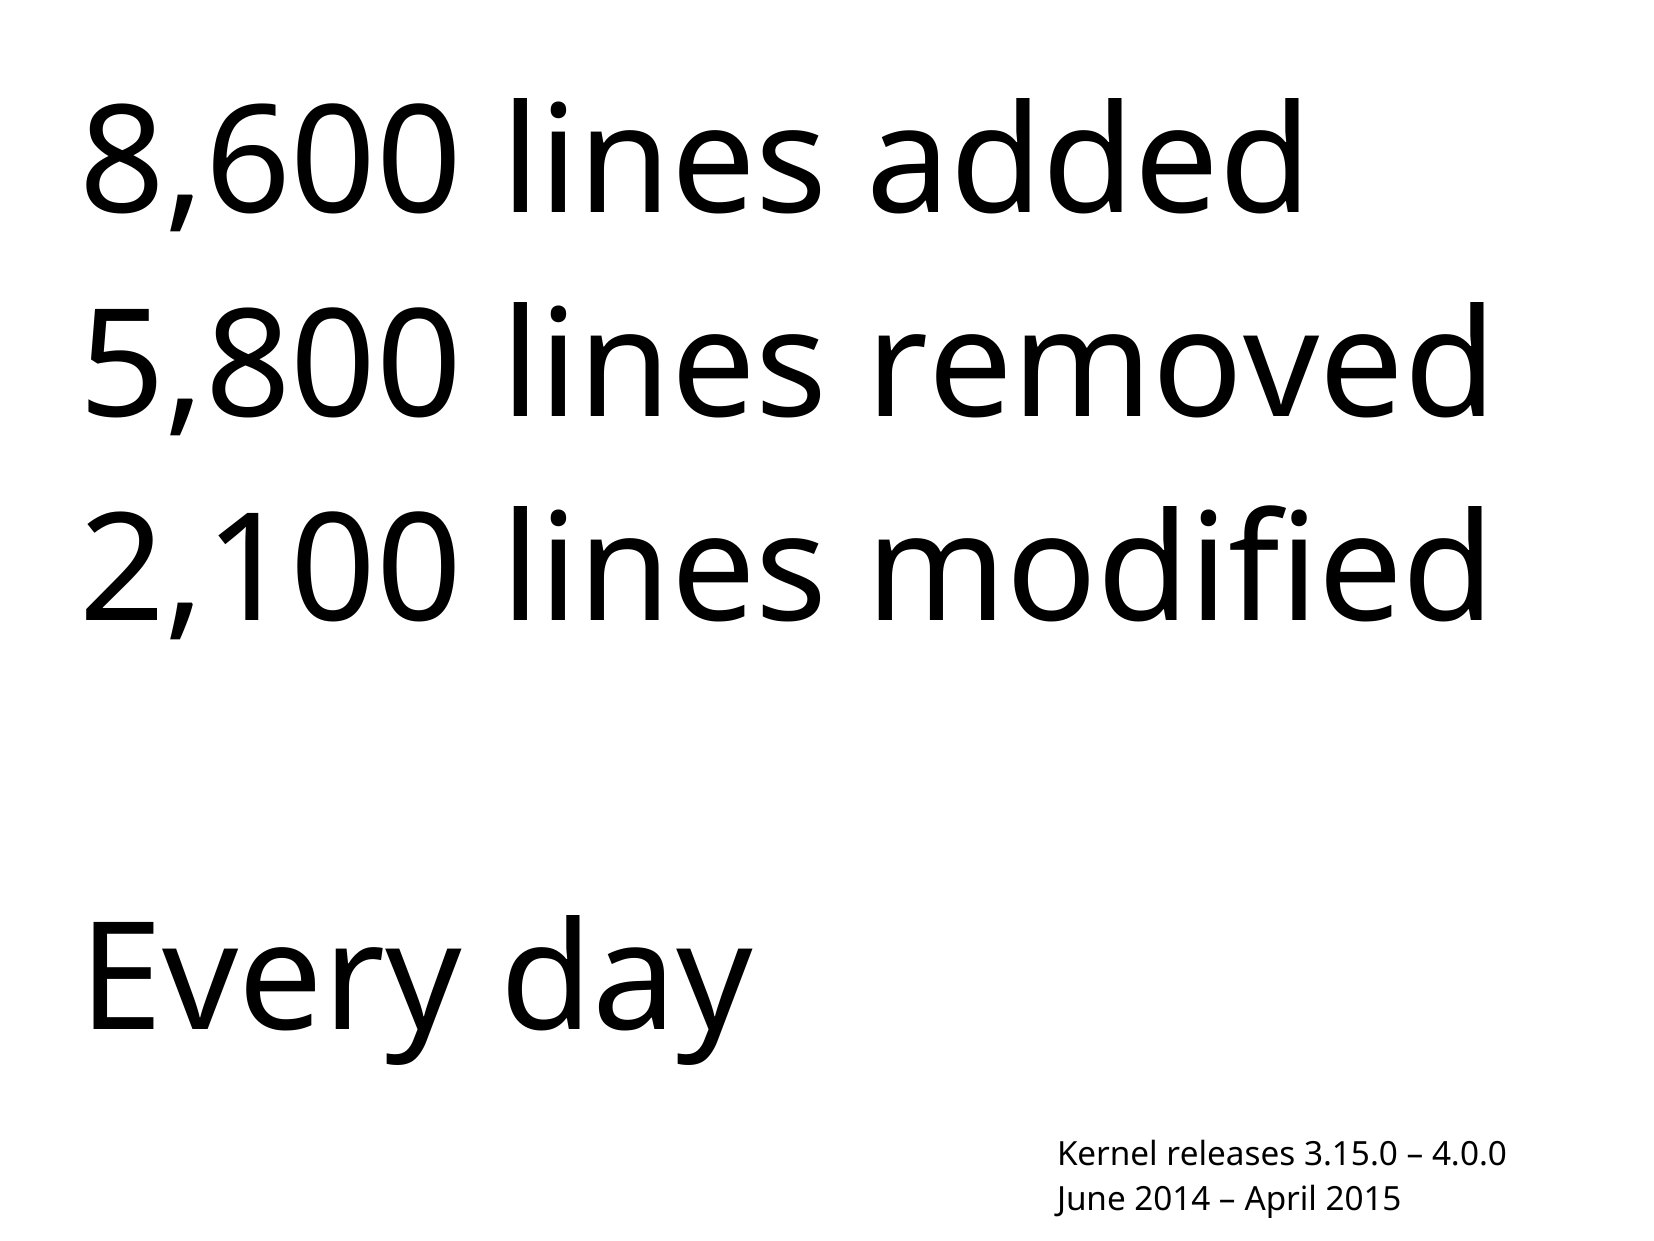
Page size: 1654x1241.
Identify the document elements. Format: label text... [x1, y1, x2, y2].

text_box Kernel releases 3.15.0 – 4.0.0 June 2014 – April 2015 [1042, 1122, 1569, 1218]
text_box 8,600 lines added 5,800 lines removed 2,100 lines modified Every day [64, 44, 1574, 960]
